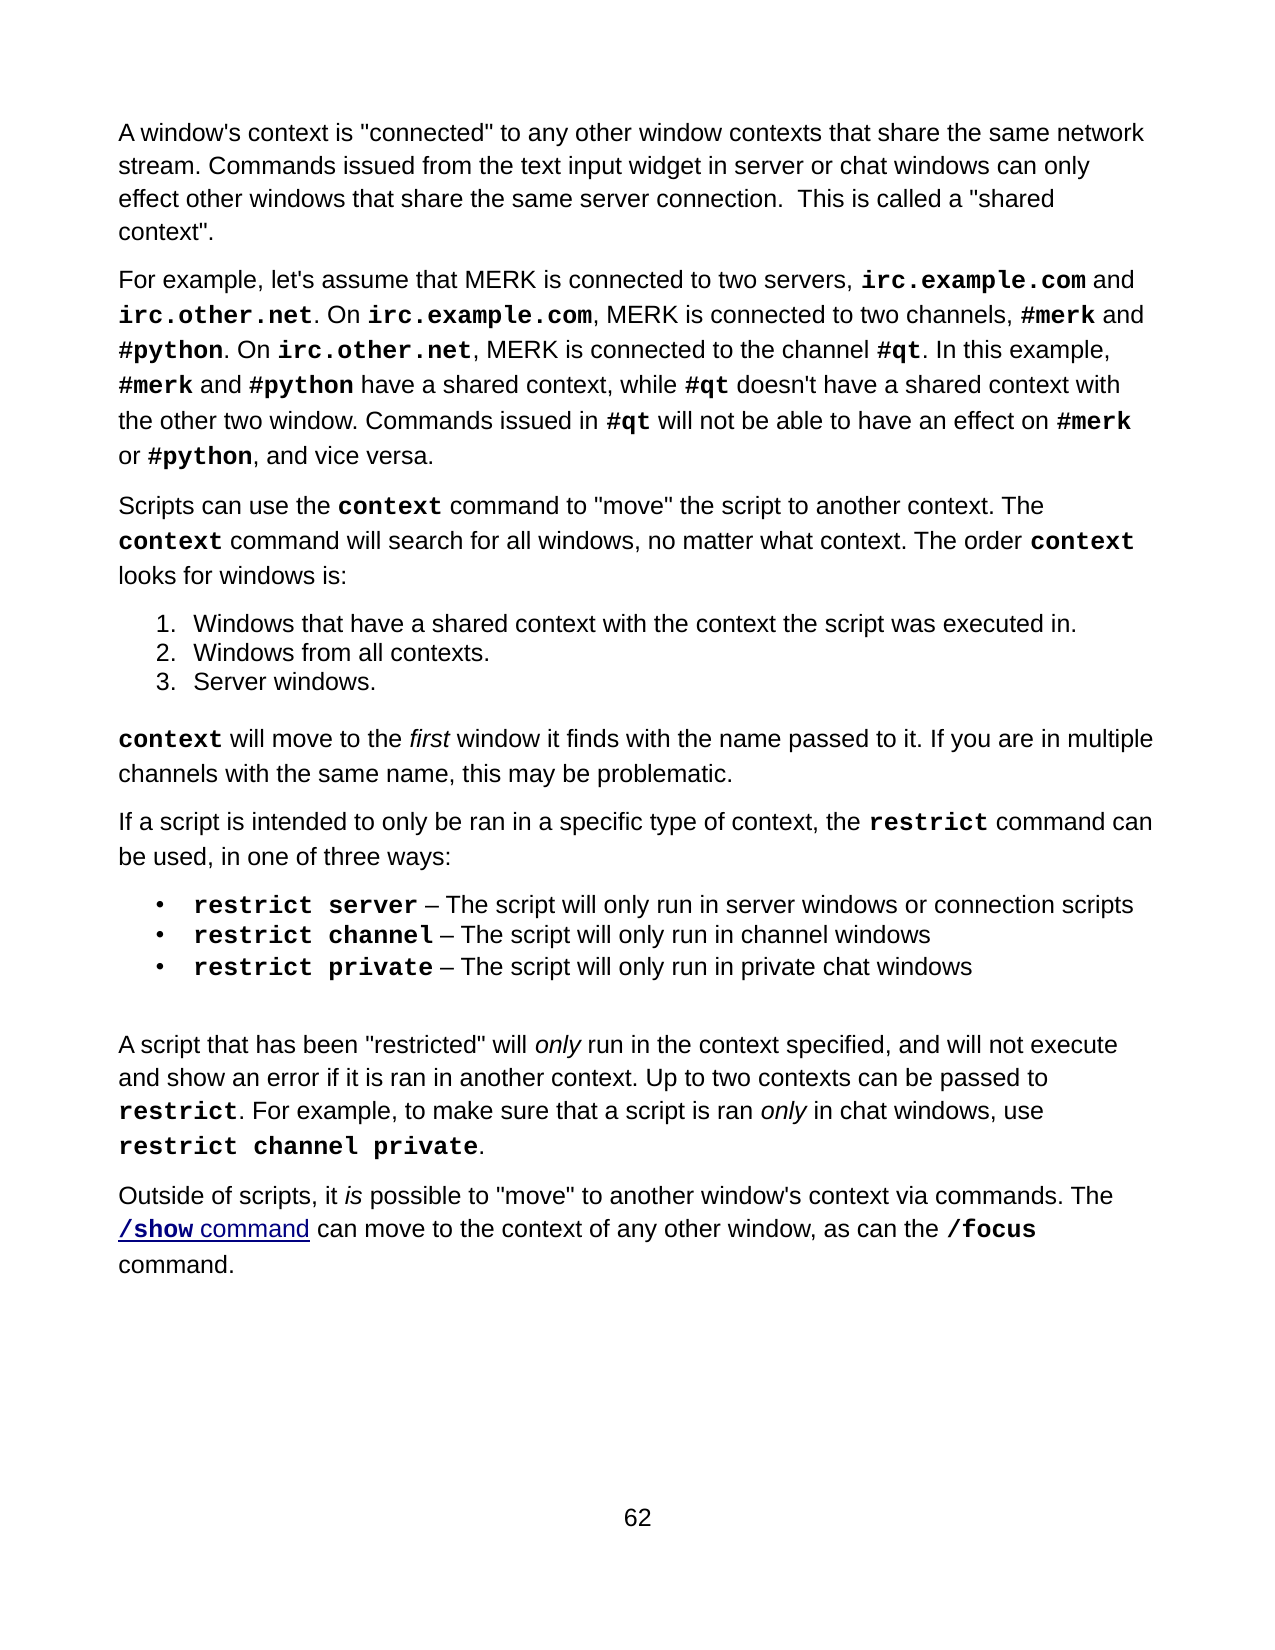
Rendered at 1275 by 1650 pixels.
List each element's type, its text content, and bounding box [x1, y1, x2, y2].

text Outside of scripts, it is possible to "move" to another window's context via commands. The /show command can move to the context of any other window, as can the /focus command. [118, 1181, 1157, 1278]
list restrict server – The script will only run in server windows or connection scripts [156, 889, 1157, 921]
list Server windows. [156, 666, 1157, 695]
text Scripts can use the context command to "move" the script to another context. The context command will search for all windows, no matter what context. The order context looks for windows is: [118, 491, 1157, 590]
list Windows from all contexts. [156, 638, 1157, 666]
list restrict private – The script will only run in private chat windows [156, 951, 1157, 982]
text A window's context is "connected" to any other window contexts that share the same network stream. Commands issued from the text input widget in server or chat windows can only effect other windows that share the same server connection. This is called a "shared context". [118, 118, 1157, 246]
text For example, let's assume that MERK is connected to two servers, irc.example.com and irc.other.net. On irc.example.com, MERK is connected to two channels, #merk and #python. On irc.other.net, MERK is connected to the channel #qt. In this example, #merk and #python have a shared context, while #qt doesn't have a shared context with the other two window. Commands issued in #qt will not be able to have an effect on #merk or #python, and vice versa. [118, 265, 1157, 472]
text context will move to the first window it finds with the name passed to it. If you are in multiple channels with the same name, this may be problematic. [118, 724, 1157, 788]
text A script that has been "restricted" will only run in the context specified, and will not execute and show an error if it is ran in another context. Up to two contexts can be passed to restrict. For example, to make sure that a script is ran only in chat windows, use restrict channel private. [118, 1030, 1157, 1162]
list restrict channel – The script will only run in channel windows [156, 921, 1157, 951]
text If a script is intended to only be ran in a specific type of context, the restrict command can be used, in one of three ways: [118, 807, 1157, 871]
list Windows that have a shared context with the context the script was executed in. [156, 609, 1157, 638]
